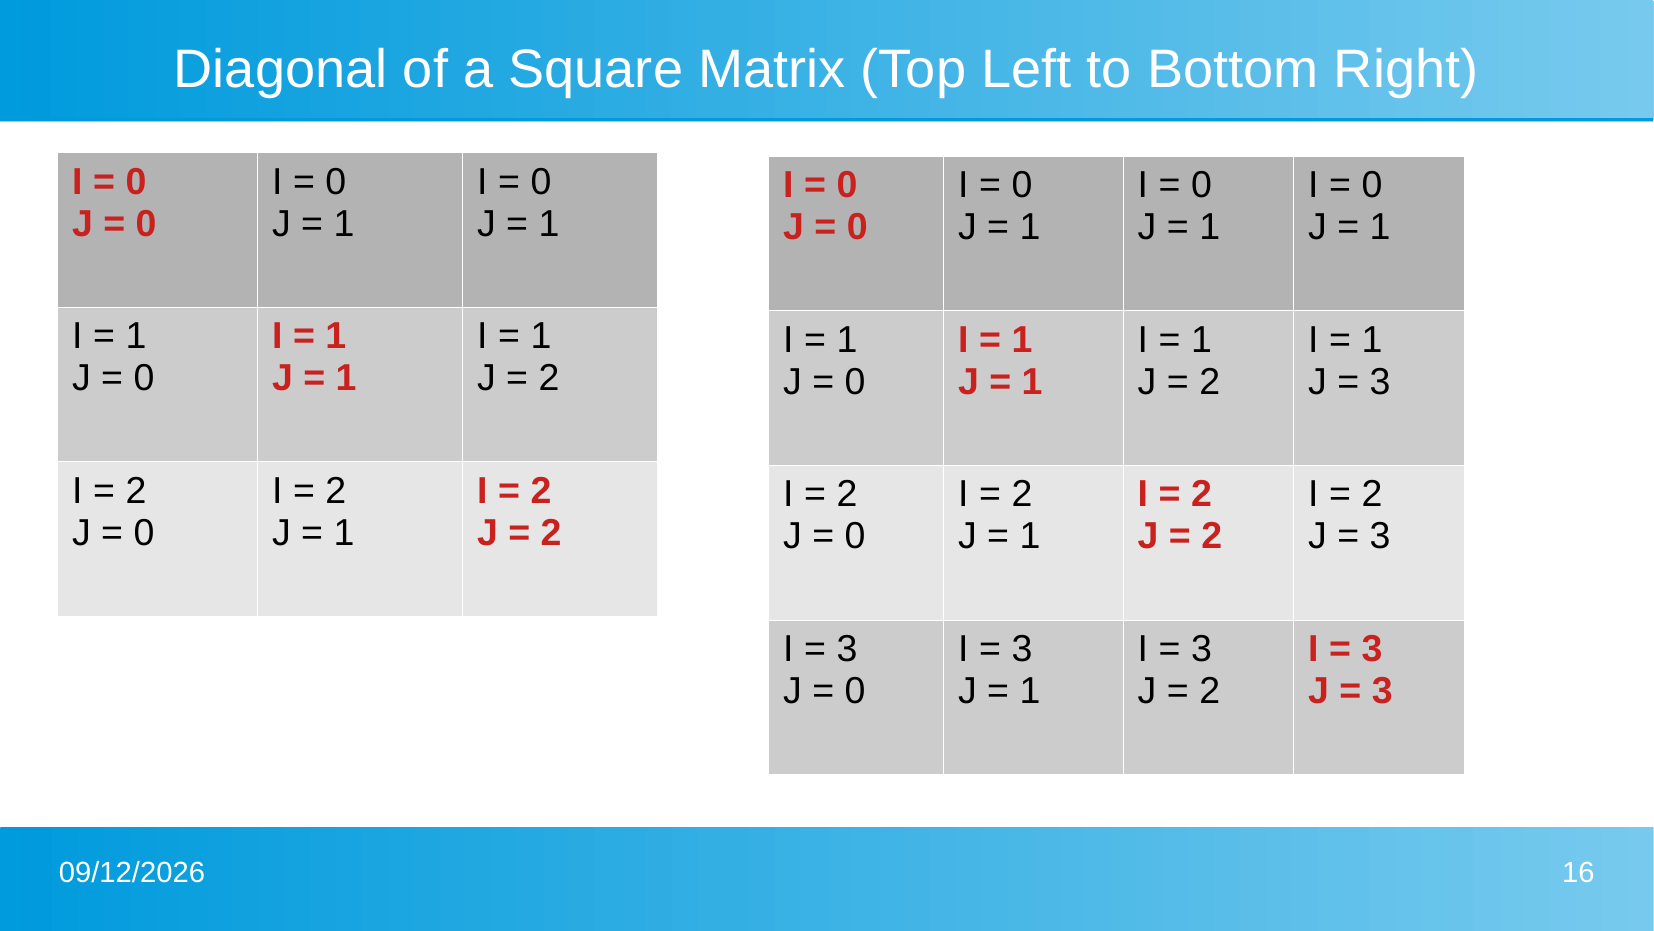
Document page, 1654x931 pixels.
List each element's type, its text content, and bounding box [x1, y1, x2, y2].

table_cell I = 1 J = 3 [1294, 311, 1464, 465]
title Diagonal of a Square Matrix (Top Left to Bottom Right) [59, 29, 1595, 108]
table_cell I = 2 J = 2 [1124, 466, 1293, 620]
table_cell I = 3 J = 1 [944, 621, 1123, 774]
table_header I = 0 J = 1 [1294, 157, 1464, 310]
table_cell I = 3 J = 3 [1294, 621, 1464, 774]
table_header I = 0 J = 0 [769, 157, 943, 310]
table_header I = 0 J = 1 [258, 153, 462, 307]
table_header I = 0 J = 1 [944, 157, 1123, 310]
table_cell I = 2 J = 1 [258, 462, 462, 616]
table_cell I = 2 J = 3 [1294, 466, 1464, 620]
table_cell I = 1 J = 0 [769, 311, 943, 465]
table_header I = 0 J = 1 [463, 153, 657, 307]
table_cell I = 2 J = 1 [944, 466, 1123, 620]
table_cell I = 2 J = 0 [769, 466, 943, 620]
table_header I = 0 J = 0 [58, 153, 257, 307]
table_cell I = 1 J = 2 [1124, 311, 1293, 465]
table_cell I = 1 J = 1 [258, 308, 462, 461]
table_cell I = 2 J = 0 [58, 462, 257, 616]
table_header I = 0 J = 1 [1124, 157, 1293, 310]
table_cell I = 1 J = 1 [944, 311, 1123, 465]
table_cell I = 1 J = 2 [463, 308, 657, 461]
table_cell I = 3 J = 2 [1124, 621, 1293, 774]
table_cell I = 2 J = 2 [463, 462, 657, 616]
table_cell I = 3 J = 0 [769, 621, 943, 774]
table_cell I = 1 J = 0 [58, 308, 257, 461]
